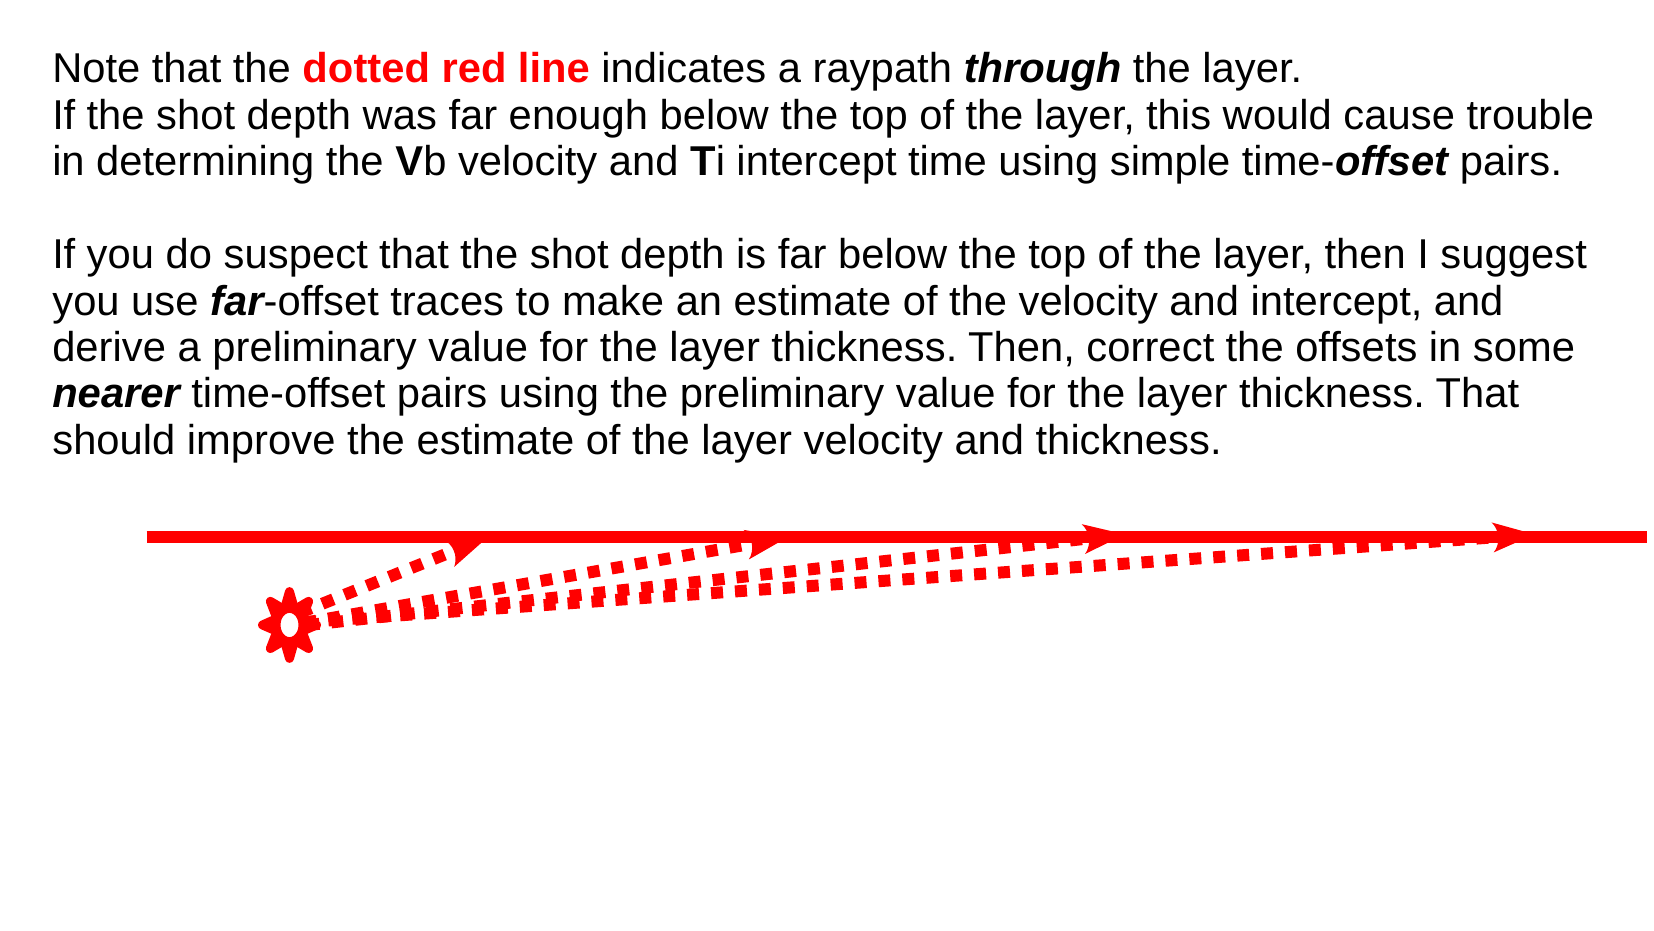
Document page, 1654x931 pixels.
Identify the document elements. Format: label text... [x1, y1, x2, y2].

text_box [270, 635, 281, 649]
text_box [276, 608, 304, 642]
text_box [270, 601, 281, 615]
text_box [285, 644, 294, 659]
text_box [262, 620, 274, 630]
text_box Note that the dotted red line indicates a raypath through the layer. If the shot depth was far enough below the top of the layer, this would cause trouble in determining the Vb velocity and Ti intercept time using simple time-offset pairs. If you do suspect that the shot depth is far below the top of the layer, then I suggest you use far-offset traces to make an estimate of the velocity and intercept, and derive a preliminary value for the layer thickness. Then, correct the offsets in some nearer time-offset pairs using the preliminary value for the layer thickness. That should improve the estimate of the layer velocity and thickness. [37, 37, 1651, 518]
text_box [298, 635, 309, 649]
text_box [285, 591, 294, 606]
